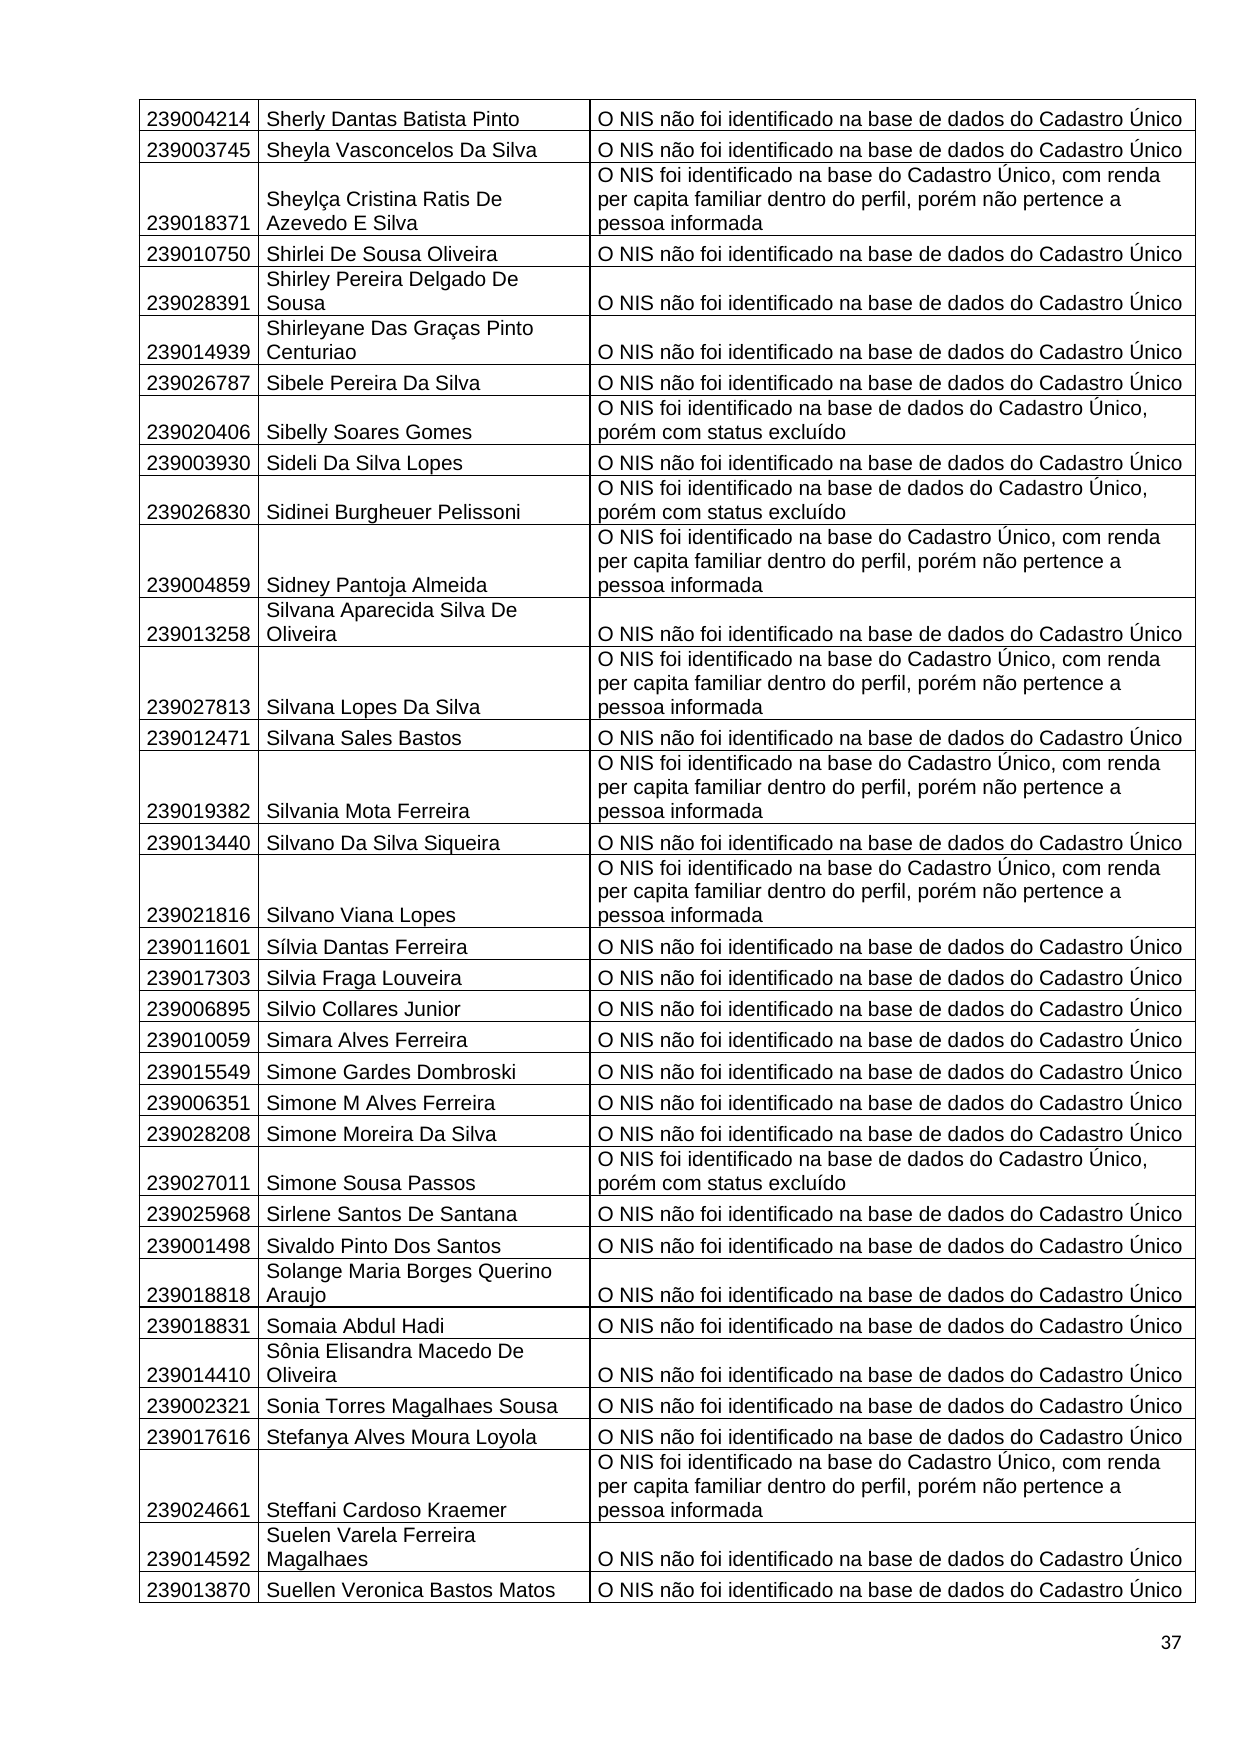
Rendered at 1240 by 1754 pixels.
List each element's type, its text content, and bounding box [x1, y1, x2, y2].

table_cell O NIS foi identificado na base do Cadastro Único, com renda per capita familiar dentro do perfil, porém não pertence a pessoa informada [591, 855, 1195, 927]
table_cell O NIS não foi identificado na base de dados do Cadastro Único [591, 720, 1195, 750]
table_cell Stefanya Alves Moura Loyola [259, 1419, 589, 1449]
table_cell 239018831 [140, 1308, 258, 1338]
table_cell Silvia Fraga Louveira [259, 960, 589, 990]
table_cell O NIS não foi identificado na base de dados do Cadastro Único [591, 991, 1195, 1021]
table_cell 239021816 [140, 855, 258, 927]
table_cell 239006895 [140, 991, 258, 1021]
table_cell 239017303 [140, 960, 258, 990]
table_cell Simone M Alves Ferreira [259, 1085, 589, 1115]
table_cell Steffani Cardoso Kraemer [259, 1450, 589, 1522]
table_cell Suellen Veronica Bastos Matos [259, 1572, 589, 1602]
table_cell Shirlei De Sousa Oliveira [259, 236, 589, 266]
table_cell 239025968 [140, 1196, 258, 1226]
table_cell Sheyla Vasconcelos Da Silva [259, 131, 589, 162]
table_cell Sherly Dantas Batista Pinto [259, 100, 589, 130]
table_cell 239013870 [140, 1572, 258, 1602]
table_cell Silvio Collares Junior [259, 991, 589, 1021]
table_cell O NIS não foi identificado na base de dados do Cadastro Único [591, 1259, 1195, 1306]
table_cell O NIS não foi identificado na base de dados do Cadastro Único [591, 928, 1195, 958]
table_cell Simone Sousa Passos [259, 1147, 589, 1195]
table_cell O NIS não foi identificado na base de dados do Cadastro Único [591, 1116, 1195, 1146]
table_cell 239026830 [140, 476, 258, 524]
table_cell Silvana Lopes Da Silva [259, 647, 589, 719]
table_cell Sibelly Soares Gomes [259, 396, 589, 444]
table_cell O NIS não foi identificado na base de dados do Cadastro Único [591, 1053, 1195, 1083]
table_cell Simara Alves Ferreira [259, 1022, 589, 1052]
table_cell Silvana Aparecida Silva De Oliveira [259, 598, 589, 646]
table_cell O NIS não foi identificado na base de dados do Cadastro Único [591, 445, 1195, 475]
table_cell O NIS foi identificado na base de dados do Cadastro Único, porém com status excluído [591, 396, 1195, 444]
table_cell Somaia Abdul Hadi [259, 1308, 589, 1338]
table_cell 239013440 [140, 824, 258, 854]
table_cell Shirley Pereira Delgado De Sousa [259, 267, 589, 315]
table_cell O NIS não foi identificado na base de dados do Cadastro Único [591, 1572, 1195, 1602]
table_cell O NIS foi identificado na base do Cadastro Único, com renda per capita familiar dentro do perfil, porém não pertence a pessoa informada [591, 751, 1195, 823]
table_cell O NIS não foi identificado na base de dados do Cadastro Único [591, 598, 1195, 646]
table_cell 239002321 [140, 1388, 258, 1418]
table_cell O NIS foi identificado na base de dados do Cadastro Único, porém com status excluído [591, 476, 1195, 524]
table_cell Silvana Sales Bastos [259, 720, 589, 750]
table_cell O NIS não foi identificado na base de dados do Cadastro Único [591, 1523, 1195, 1571]
table_cell 239027813 [140, 647, 258, 719]
table_cell O NIS não foi identificado na base de dados do Cadastro Único [591, 100, 1195, 130]
table_cell 239012471 [140, 720, 258, 750]
table_cell 239028208 [140, 1116, 258, 1146]
table_cell O NIS foi identificado na base do Cadastro Único, com renda per capita familiar dentro do perfil, porém não pertence a pessoa informada [591, 525, 1195, 597]
table_cell O NIS não foi identificado na base de dados do Cadastro Único [591, 960, 1195, 990]
table_cell Sideli Da Silva Lopes [259, 445, 589, 475]
table_cell Suelen Varela Ferreira Magalhaes [259, 1523, 589, 1571]
table_cell 239024661 [140, 1450, 258, 1522]
table_cell 239027011 [140, 1147, 258, 1195]
table_cell O NIS não foi identificado na base de dados do Cadastro Único [591, 1388, 1195, 1418]
table_cell O NIS não foi identificado na base de dados do Cadastro Único [591, 1085, 1195, 1115]
table_cell 239014592 [140, 1523, 258, 1571]
table_cell Sidinei Burgheuer Pelissoni [259, 476, 589, 524]
table_cell 239018818 [140, 1259, 258, 1306]
table_cell O NIS não foi identificado na base de dados do Cadastro Único [591, 1339, 1195, 1387]
table_cell 239019382 [140, 751, 258, 823]
table_cell Simone Moreira Da Silva [259, 1116, 589, 1146]
table_cell Silvano Viana Lopes [259, 855, 589, 927]
table_cell Sirlene Santos De Santana [259, 1196, 589, 1226]
table_cell Simone Gardes Dombroski [259, 1053, 589, 1083]
table_cell O NIS não foi identificado na base de dados do Cadastro Único [591, 236, 1195, 266]
table_cell 239026787 [140, 365, 258, 395]
table_cell O NIS não foi identificado na base de dados do Cadastro Único [591, 824, 1195, 854]
table_cell 239010750 [140, 236, 258, 266]
table_cell 239003930 [140, 445, 258, 475]
table_cell Sonia Torres Magalhaes Sousa [259, 1388, 589, 1418]
table_cell Sílvia Dantas Ferreira [259, 928, 589, 958]
table_cell 239001498 [140, 1227, 258, 1257]
table_cell 239014939 [140, 316, 258, 364]
table_cell Sônia Elisandra Macedo De Oliveira [259, 1339, 589, 1387]
table_cell Silvano Da Silva Siqueira [259, 824, 589, 854]
table_cell O NIS não foi identificado na base de dados do Cadastro Único [591, 365, 1195, 395]
table_cell O NIS foi identificado na base do Cadastro Único, com renda per capita familiar dentro do perfil, porém não pertence a pessoa informada [591, 1450, 1195, 1522]
table_cell O NIS foi identificado na base do Cadastro Único, com renda per capita familiar dentro do perfil, porém não pertence a pessoa informada [591, 647, 1195, 719]
table_cell 239010059 [140, 1022, 258, 1052]
table_cell 239014410 [140, 1339, 258, 1387]
table_cell O NIS não foi identificado na base de dados do Cadastro Único [591, 267, 1195, 315]
table_cell O NIS não foi identificado na base de dados do Cadastro Único [591, 316, 1195, 364]
table_cell O NIS não foi identificado na base de dados do Cadastro Único [591, 1022, 1195, 1052]
table_cell 239004214 [140, 100, 258, 130]
table_cell Solange Maria Borges Querino Araujo [259, 1259, 589, 1306]
table_cell O NIS não foi identificado na base de dados do Cadastro Único [591, 1227, 1195, 1257]
table_cell Sheylça Cristina Ratis De Azevedo E Silva [259, 163, 589, 234]
table_cell Sivaldo Pinto Dos Santos [259, 1227, 589, 1257]
table_cell O NIS não foi identificado na base de dados do Cadastro Único [591, 131, 1195, 162]
table_cell 239017616 [140, 1419, 258, 1449]
table_cell O NIS não foi identificado na base de dados do Cadastro Único [591, 1419, 1195, 1449]
table_cell 239028391 [140, 267, 258, 315]
table_cell O NIS não foi identificado na base de dados do Cadastro Único [591, 1308, 1195, 1338]
table_cell O NIS foi identificado na base de dados do Cadastro Único, porém com status excluído [591, 1147, 1195, 1195]
table_cell Silvania Mota Ferreira [259, 751, 589, 823]
table_cell O NIS foi identificado na base do Cadastro Único, com renda per capita familiar dentro do perfil, porém não pertence a pessoa informada [591, 163, 1195, 234]
table_cell 239004859 [140, 525, 258, 597]
table_cell O NIS não foi identificado na base de dados do Cadastro Único [591, 1196, 1195, 1226]
table_cell Sibele Pereira Da Silva [259, 365, 589, 395]
table_cell 239013258 [140, 598, 258, 646]
table_cell 239015549 [140, 1053, 258, 1083]
table_cell 239003745 [140, 131, 258, 162]
table_cell 239020406 [140, 396, 258, 444]
table_cell Sidney Pantoja Almeida [259, 525, 589, 597]
table_cell Shirleyane Das Graças Pinto Centuriao [259, 316, 589, 364]
table_cell 239018371 [140, 163, 258, 234]
table_cell 239006351 [140, 1085, 258, 1115]
table_cell 239011601 [140, 928, 258, 958]
